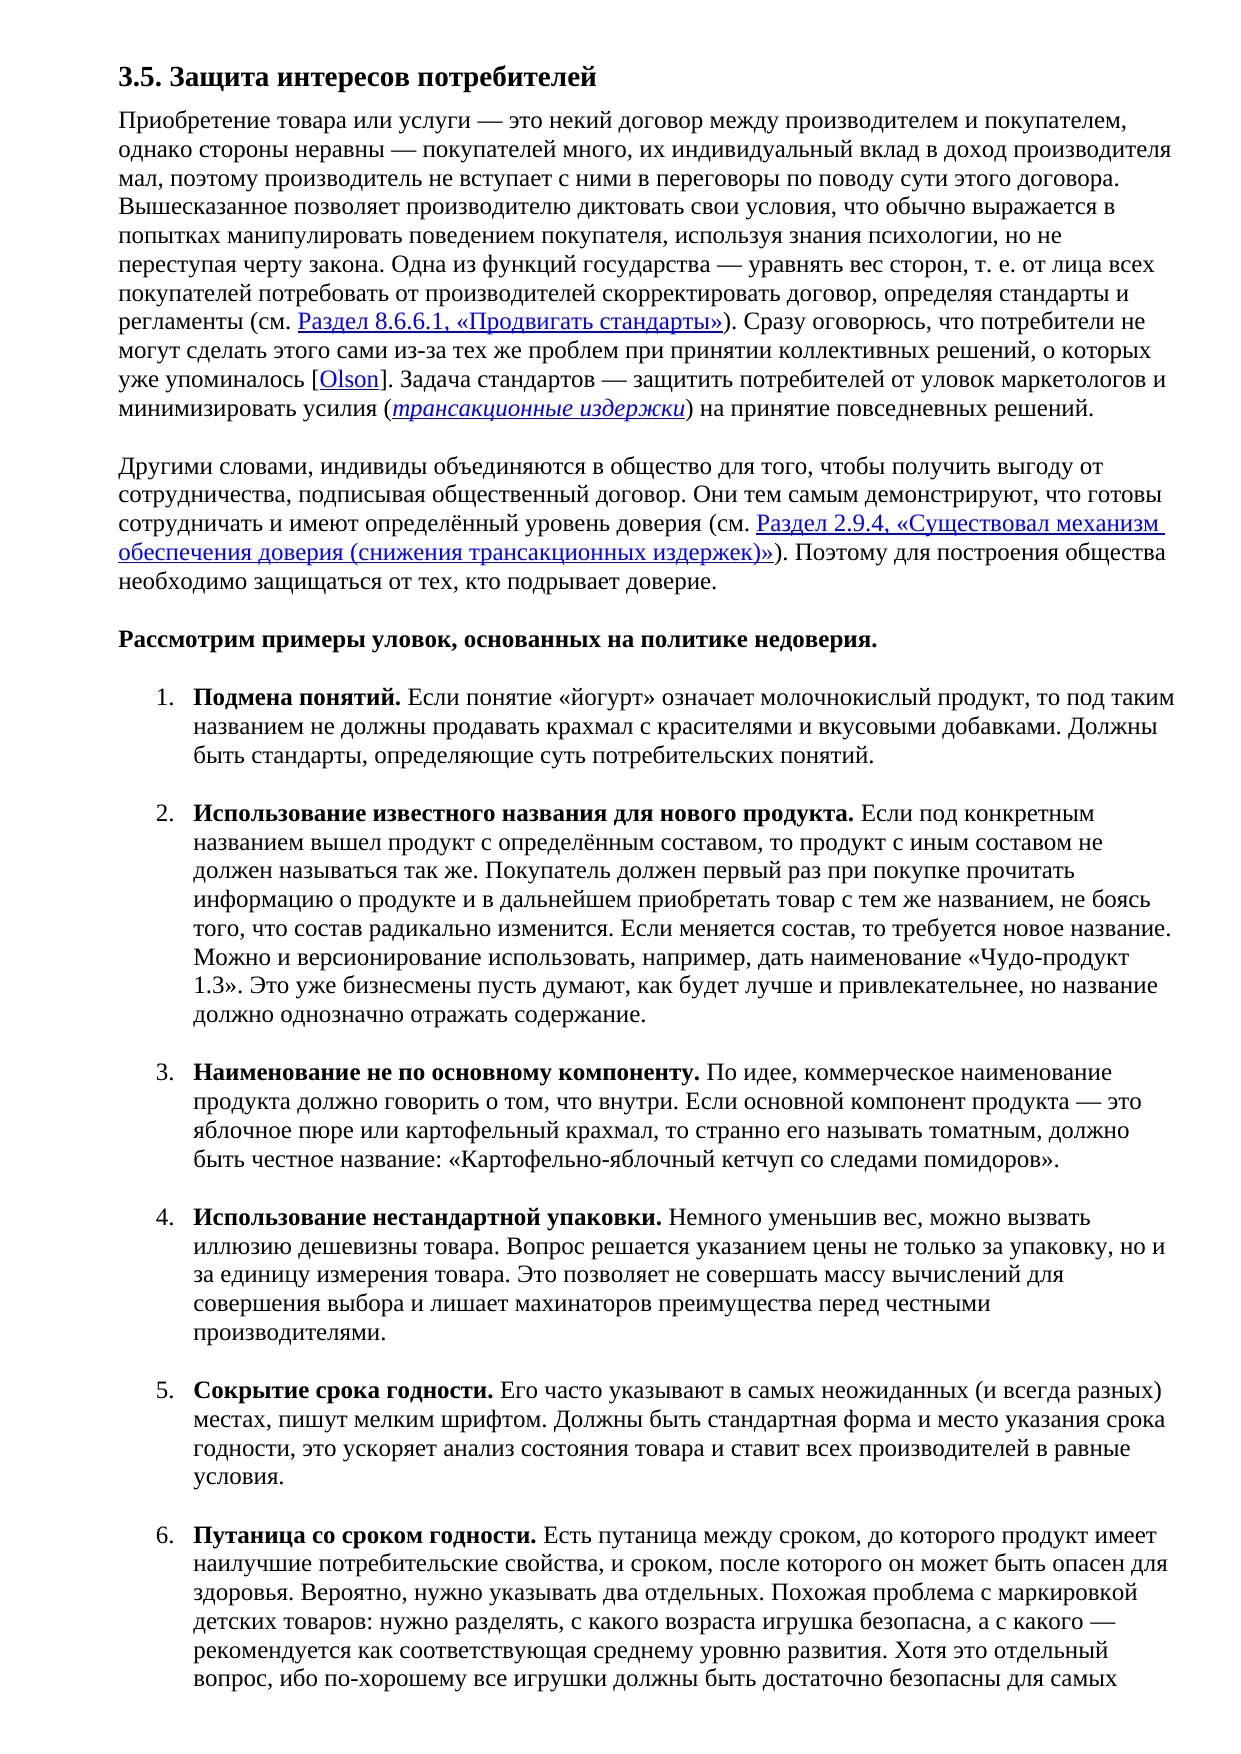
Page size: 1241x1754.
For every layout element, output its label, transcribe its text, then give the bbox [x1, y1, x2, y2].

subtitle 3.5. Защита интересов потребителей [118, 59, 1181, 93]
text Другими словами, индивиды объединяются в общество для того, чтобы получить выгоду от сотрудничества, подписывая общественный договор. Они тем самым демонстрируют, что готовы сотрудничать и имеют определённый уровень доверия (см. Раздел 2.9.4, «Существовал механизм обеспечения доверия (снижения трансакционных издержек)»). Поэтому для построения общества необходимо защищаться от тех, кто подрывает доверие. [118, 451, 1181, 594]
text Рассмотрим примеры уловок, основанных на политике недоверия. [118, 624, 1181, 653]
list Подмена понятий. Если понятие «йогурт» означает молочнокислый продукт, то под таким названием не должны продавать крахмал с красителями и вкусовыми добавками. Должны быть стандарты, определяющие суть потребительских понятий. [156, 682, 1181, 768]
list Сокрытие срока годности. Его часто указывают в самых неожиданных (и всегда разных) местах, пишут мелким шрифтом. Должны быть стандартная форма и место указания срока годности, это ускоряет анализ состояния товара и ставит всех производителей в равные условия. [156, 1375, 1181, 1490]
list Использование известного названия для нового продукта. Если под конкретным названием вышел продукт с определённым составом, то продукт с иным составом не должен называться так же. Покупатель должен первый раз при покупке прочитать информацию о продукте и в дальнейшем приобретать товар с тем же названием, не боясь того, что состав радикально изменится. Если меняется состав, то требуется новое название. Можно и версионирование использовать, например, дать наименование «Чудо-продукт 1.3». Это уже бизнесмены пусть думают, как будет лучше и привлекательнее, но название должно однозначно отражать содержание. [156, 798, 1181, 1028]
list Путаница со сроком годности. Есть путаница между сроком, до которого продукт имеет наилучшие потребительские свойства, и сроком, после которого он может быть опасен для здоровья. Вероятно, нужно указывать два отдельных. Похожая проблема с маркировкой детских товаров: нужно разделять, с какого возраста игрушка безопасна, а с какого — рекомендуется как соответствующая среднему уровню развития. Хотя это отдельный вопрос, ибо по-хорошему все игрушки должны быть достаточно безопасны для самых [156, 1520, 1181, 1692]
text Приобретение товара или услуги — это некий договор между производителем и покупателем, однако стороны неравны — покупателей много, их индивидуальный вклад в доход производителя мал, поэтому производитель не вступает с ними в переговоры по поводу сути этого договора. Вышесказанное позволяет производителю диктовать свои условия, что обычно выражается в попытках манипулировать поведением покупателя, используя знания психологии, но не переступая черту закона. Одна из функций государства — уравнять вес сторон, т. е. от лица всех покупателей потребовать от производителей скорректировать договор, определяя стандарты и регламенты (см. Раздел 8.6.6.1, «Продвигать стандарты»). Сразу оговорюсь, что потребители не могут сделать этого сами из-за тех же проблем при принятии коллективных решений, о которых уже упоминалось [Olson]. Задача стандартов — защитить потребителей от уловок маркетологов и минимизировать усилия (трансакционные издержки) на принятие повседневных решений. [118, 105, 1181, 421]
list Наименование не по основному компоненту. По идее, коммерческое наименование продукта должно говорить о том, что внутри. Если основной компонент продукта — это яблочное пюре или картофельный крахмал, то странно его называть томатным, должно быть честное название: «Картофельно-яблочный кетчуп со следами помидоров». [156, 1057, 1181, 1172]
list Использование нестандартной упаковки. Немного уменьшив вес, можно вызвать иллюзию дешевизны товара. Вопрос решается указанием цены не только за упаковку, но и за единицу измерения товара. Это позволяет не совершать массу вычислений для совершения выбора и лишает махинаторов преимущества перед честными производителями. [156, 1202, 1181, 1346]
